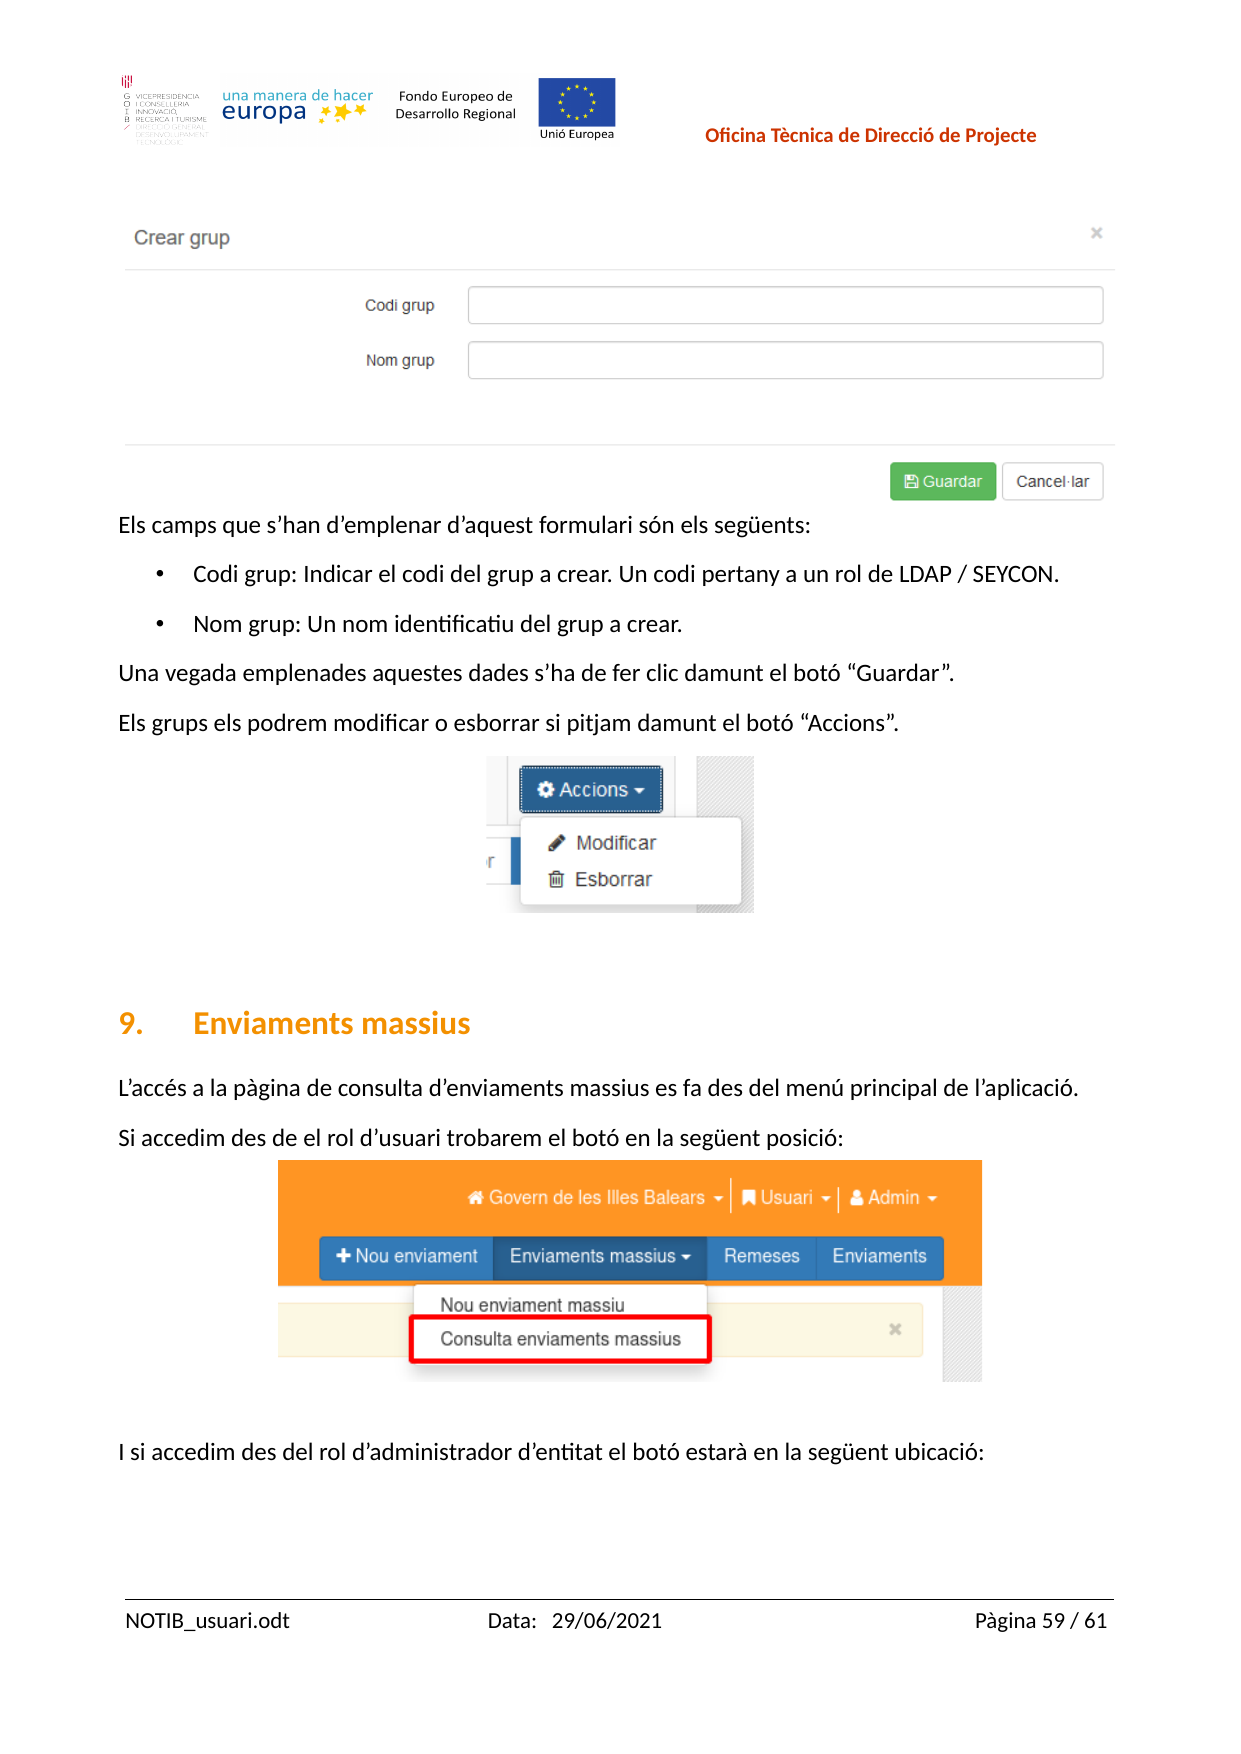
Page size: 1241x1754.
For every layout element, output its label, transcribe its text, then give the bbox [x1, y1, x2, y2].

subtitle Enviaments massius [118, 1002, 1122, 1043]
list Nom grup: Un nom identificatiu del grup a crear. [156, 608, 1122, 638]
picture [278, 1160, 983, 1382]
picture [219, 73, 621, 147]
text Els camps que s’han d’emplenar d’aquest formulari són els següents: [118, 505, 1122, 539]
picture [486, 756, 754, 913]
text I si accedim des del rol d’administrador d’entitat el botó estarà en la següent ubicació: [118, 1436, 1122, 1467]
picture [125, 213, 1116, 505]
picture [118, 73, 213, 147]
text L’accés a la pàgina de consulta d’enviaments massius es fa des del menú principal de l’aplicació. [118, 1072, 1122, 1103]
list Codi grup: Indicar el codi del grup a crear. Un codi pertany a un rol de LDAP / SEYCON. [156, 558, 1122, 589]
text Si accedim des de el rol d’usuari trobarem el botó en la següent posició: [118, 1122, 1122, 1153]
text Els grups els podrem modificar o esborrar si pitjam damunt el botó “Accions”. [118, 707, 1122, 738]
text Una vegada emplenades aquestes dades s’ha de fer clic damunt el botó “Guardar”. [118, 657, 1122, 688]
